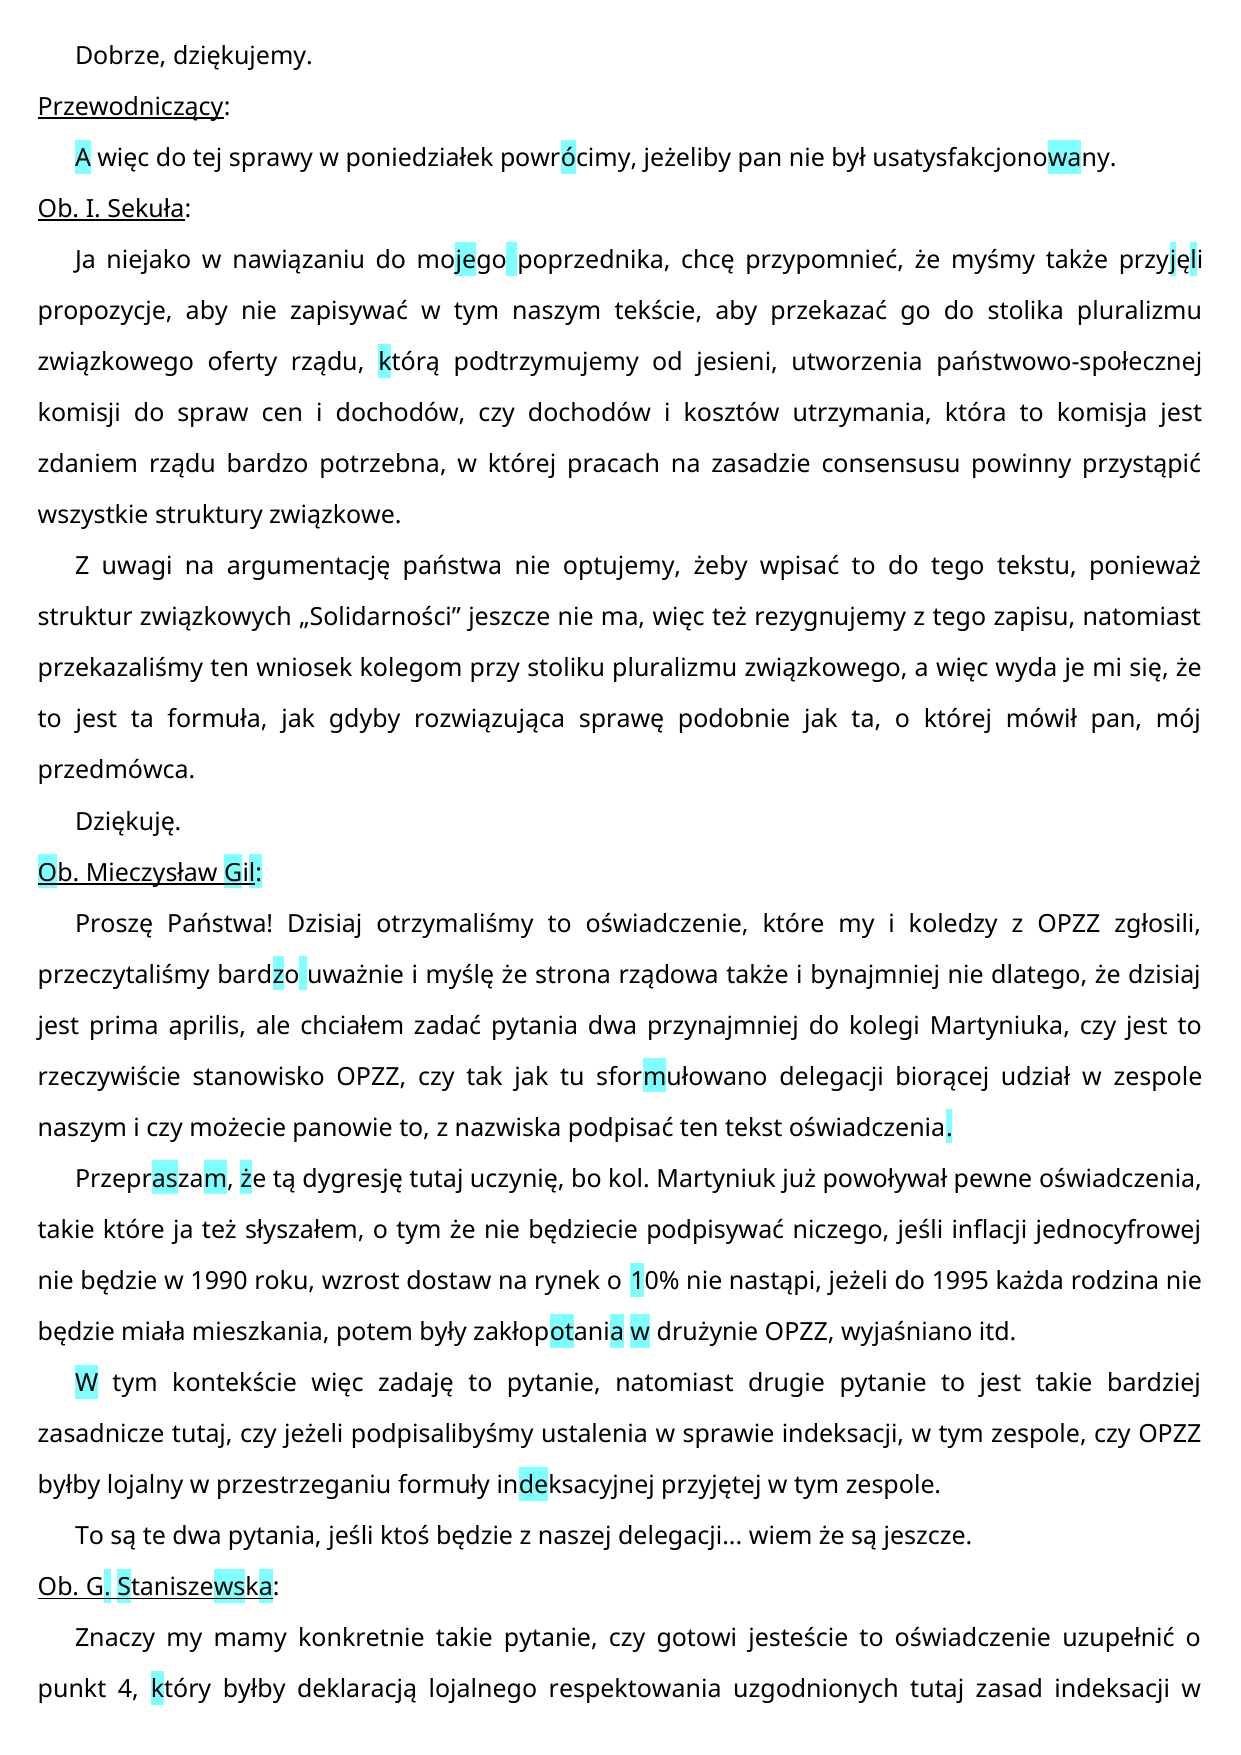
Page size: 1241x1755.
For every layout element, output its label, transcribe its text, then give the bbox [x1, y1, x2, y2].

text Dziękuję. [37, 803, 1203, 837]
text Przepraszam, że tą dygresję tutaj uczynię, bo kol. Martyniuk już powoływał pewne oświadczenia, takie które ja też słyszałem, o tym że nie będziecie podpisywać niczego, jeśli inflacji jednocyfrowej nie będzie w 1990 roku, wzrost dostaw na rynek o 10% nie nastąpi, jeżeli do 1995 każda rodzina nie będzie miała mieszkania, potem były zakłopotania w drużynie OPZZ, wyjaśniano itd. [37, 1160, 1203, 1348]
text Przewodniczący: [37, 88, 1203, 123]
text Z uwagi na argumentację państwa nie optujemy, żeby wpisać to do tego tekstu, ponieważ struktur związkowych „Solidarności” jeszcze nie ma, więc też rezygnujemy z tego zapisu, natomiast przekazaliśmy ten wniosek kolegom przy stoliku pluralizmu związkowego, a więc wyda je mi się, że to jest ta formuła, jak gdyby rozwiązująca sprawę podobnie jak ta, o której mówił pan, mój przedmówca. [37, 548, 1203, 786]
text Znaczy my mamy konkretnie takie pytanie, czy gotowi jesteście to oświadczenie uzupełnić o punkt 4, który byłby deklaracją lojalnego respektowania uzgodnionych tutaj zasad indeksacji w [37, 1620, 1203, 1705]
text A więc do tej sprawy w poniedziałek powrócimy, jeżeliby pan nie był usatysfakcjonowany. [37, 139, 1203, 174]
text Ob. G. Staniszewska: [37, 1569, 1203, 1603]
text Proszę Państwa! Dzisiaj otrzymaliśmy to oświadczenie, które my i koledzy z OPZZ zgłosili, przeczytaliśmy bardzo uważnie i myślę że strona rządowa także i bynajmniej nie dlatego, że dzisiaj jest prima aprilis, ale chciałem zadać pytania dwa przynajmniej do kolegi Martyniuka, czy jest to rzeczywiście stanowisko OPZZ, czy tak jak tu sformułowano delegacji biorącej udział w zespole naszym i czy możecie panowie to, z nazwiska podpisać ten tekst oświadczenia. [37, 905, 1203, 1143]
text W tym kontekście więc zadaję to pytanie, natomiast drugie pytanie to jest takie bardziej zasadnicze tutaj, czy jeżeli podpisalibyśmy ustalenia w sprawie indeksacji, w tym zespole, czy OPZZ byłby lojalny w przestrzeganiu formuły indeksacyjnej przyjętej w tym zespole. [37, 1364, 1203, 1501]
text To są te dwa pytania, jeśli ktoś będzie z naszej delegacji... wiem że są jeszcze. [37, 1518, 1203, 1552]
text Ja niejako w nawiązaniu do mojego poprzednika, chcę przypomnieć, że myśmy także przyjęli propozycje, aby nie zapisywać w tym naszym tekście, aby przekazać go do stolika pluralizmu związkowego oferty rządu, którą podtrzymujemy od jesieni, utworzenia państwowo-społecznej komisji do spraw cen i dochodów, czy dochodów i kosztów utrzymania, która to komisja jest zdaniem rządu bardzo potrzebna, w której pracach na zasadzie consensusu powinny przystąpić wszystkie struktury związkowe. [37, 242, 1203, 531]
text Ob. I. Sekuła: [37, 191, 1203, 225]
text Ob. Mieczysław Gil: [37, 854, 1203, 888]
text Dobrze, dziękujemy. [37, 37, 1203, 72]
